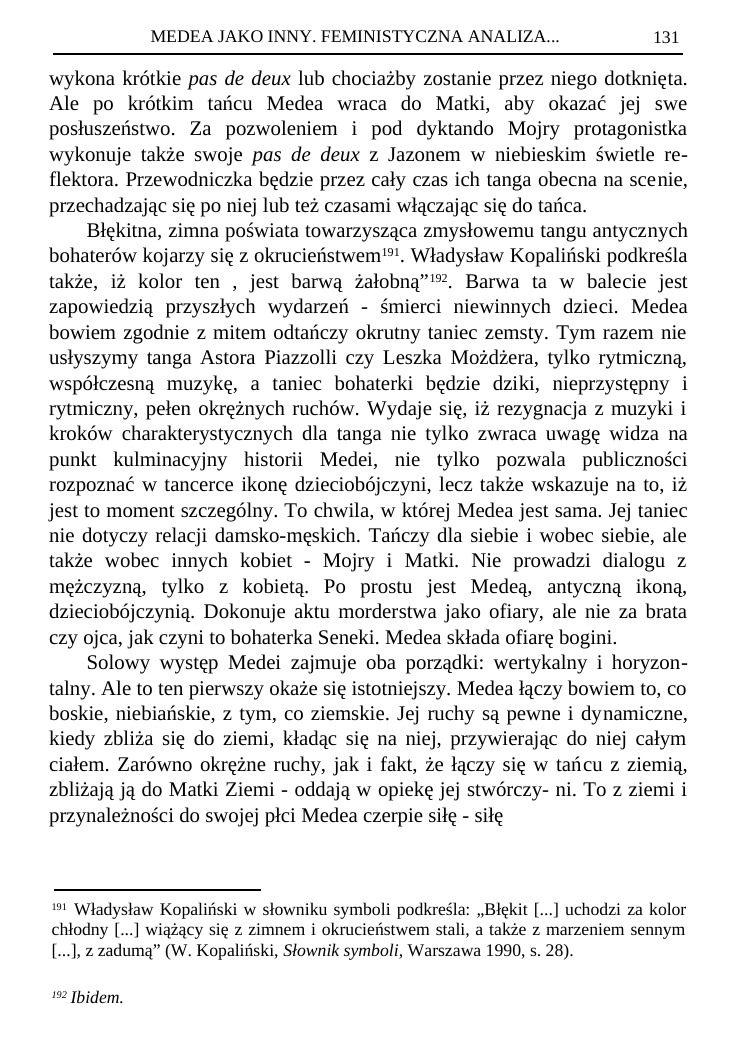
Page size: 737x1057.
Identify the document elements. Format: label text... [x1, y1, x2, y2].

text wykona krótkie pas de deux lub chociażby zostanie przez niego dotknię­ta. Ale po krótkim tańcu Medea wraca do Matki, aby okazać jej swe posłuszeństwo. Za pozwoleniem i pod dyktando Mojry protagonistka wykonuje także swoje pas de deux z Jazonem w niebieskim świetle re­flektora. Przewodniczka będzie przez cały czas ich tanga obecna na sce­nie, przechadzając się po niej lub też czasami włączając się do tańca. [49, 65, 688, 217]
text 191 Władysław Kopaliński w słowniku symboli podkreśla: „Błękit [...] uchodzi za kolor chłodny [...] wiążący się z zimnem i okrucieństwem stali, a także z marzeniem sennym [...], z zadumą” (W. Kopaliński, Słownik symboli, Warszawa 1990, s. 28). [51, 899, 687, 960]
text Solowy występ Medei zajmuje oba porządki: wertykalny i horyzon­talny. Ale to ten pierwszy okaże się istotniejszy. Medea łączy bowiem to, co boskie, niebiańskie, z tym, co ziemskie. Jej ruchy są pewne i dy­namiczne, kiedy zbliża się do ziemi, kładąc się na niej, przywierając do niej całym ciałem. Zarówno okrężne ruchy, jak i fakt, że łączy się w tań­cu z ziemią, zbliżają ją do Matki Ziemi - oddają w opiekę jej stwórczy- ni. To z ziemi i przynależności do swojej płci Medea czerpie siłę - siłę [49, 650, 688, 827]
text 131 [653, 27, 684, 48]
text MEDEA JAKO INNY. FEMINISTYCZNA ANALIZA... [150, 25, 584, 46]
text 192 Ibidem. [51, 986, 687, 1006]
text Błękitna, zimna poświata towarzysząca zmysłowemu tangu antycz­nych bohaterów kojarzy się z okrucieństwem191. Władysław Kopaliński podkreśla także, iż kolor ten , jest barwą żałobną”192. Barwa ta w bale­cie jest zapowiedzią przyszłych wydarzeń - śmierci niewinnych dzie­ci. Medea bowiem zgodnie z mitem odtańczy okrutny taniec zemsty. Tym razem nie usłyszymy tanga Astora Piazzolli czy Leszka Możdżera, tylko rytmiczną, współczesną muzykę, a taniec bohaterki będzie dzi­ki, nieprzystępny i rytmiczny, pełen okrężnych ruchów. Wydaje się, iż rezygnacja z muzyki i kroków charakterystycznych dla tanga nie tyl­ko zwraca uwagę widza na punkt kulminacyjny historii Medei, nie tylko pozwala publiczności rozpoznać w tancerce ikonę dzieciobójczyni, lecz także wskazuje na to, iż jest to moment szczególny. To chwila, w któ­rej Medea jest sama. Jej taniec nie dotyczy relacji damsko-męskich. Tańczy dla siebie i wobec siebie, ale także wobec innych kobiet - Mojry i Matki. Nie prowadzi dialogu z mężczyzną, tylko z kobietą. Po prostu jest Medeą, antyczną ikoną, dzieciobójczynią. Dokonuje aktu morder­stwa jako ofiary, ale nie za brata czy ojca, jak czyni to bohaterka Seneki. Medea składa ofiarę bogini. [49, 218, 688, 649]
